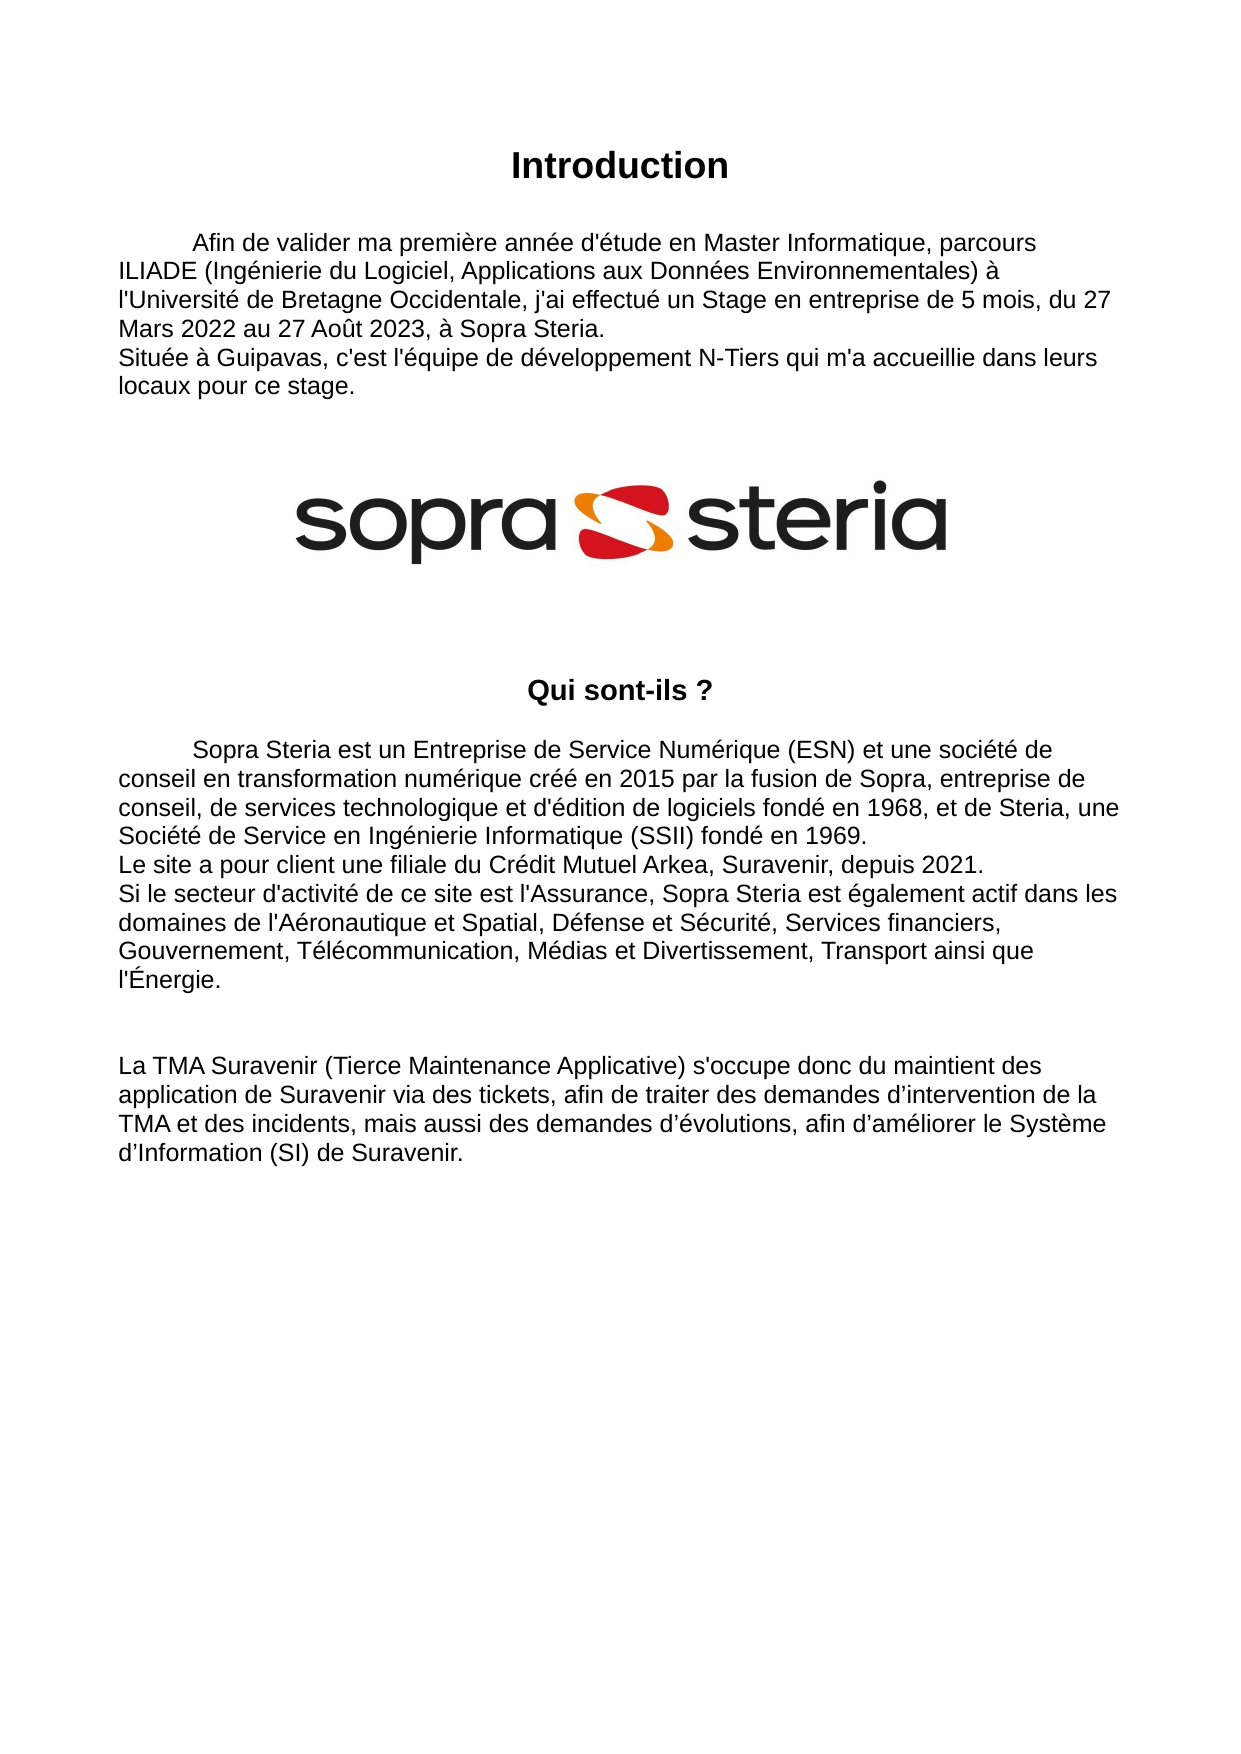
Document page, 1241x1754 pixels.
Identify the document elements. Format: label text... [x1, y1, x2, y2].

subtitle Qui sont-ils ? [118, 673, 1122, 706]
text Afin de valider ma première année d'étude en Master Informatique, parcours ILIADE (Ingénierie du Logiciel, Applications aux Données Environnementales) à l'Université de Bretagne Occidentale, j'ai effectué un Stage en entreprise de 5 mois, du 27 Mars 2022 au 27 Août 2023, à Sopra Steria. [118, 227, 1122, 342]
text Sopra Steria est un Entreprise de Service Numérique (ESN) et une société de conseil en transformation numérique créé en 2015 par la fusion de Sopra, entreprise de conseil, de services technologique et d'édition de logiciels fondé en 1968, et de Steria, une Société de Service en Ingénierie Informatique (SSII) fondé en 1969. [118, 735, 1122, 850]
picture [245, 428, 995, 616]
text Si le secteur d'activité de ce site est l'Assurance, Sopra Steria est également actif dans les domaines de l'Aéronautique et Spatial, Défense et Sécurité, Services financiers, Gouvernement, Télécommunication, Médias et Divertissement, Transport ainsi que l'Énergie. [118, 879, 1122, 994]
text Le site a pour client une filiale du Crédit Mutuel Arkea, Suravenir, depuis 2021. [118, 850, 1122, 879]
subtitle Introduction [118, 143, 1122, 186]
text Située à Guipavas, c'est l'équipe de développement N-Tiers qui m'a accueillie dans leurs locaux pour ce stage. [118, 342, 1122, 400]
text La TMA Suravenir (Tierce Maintenance Applicative) s'occupe donc du maintient des application de Suravenir via des tickets, afin de traiter des demandes d’intervention de la TMA et des incidents, mais aussi des demandes d’évolutions, afin d’améliorer le Système d’Information (SI) de Suravenir. [118, 1051, 1122, 1166]
